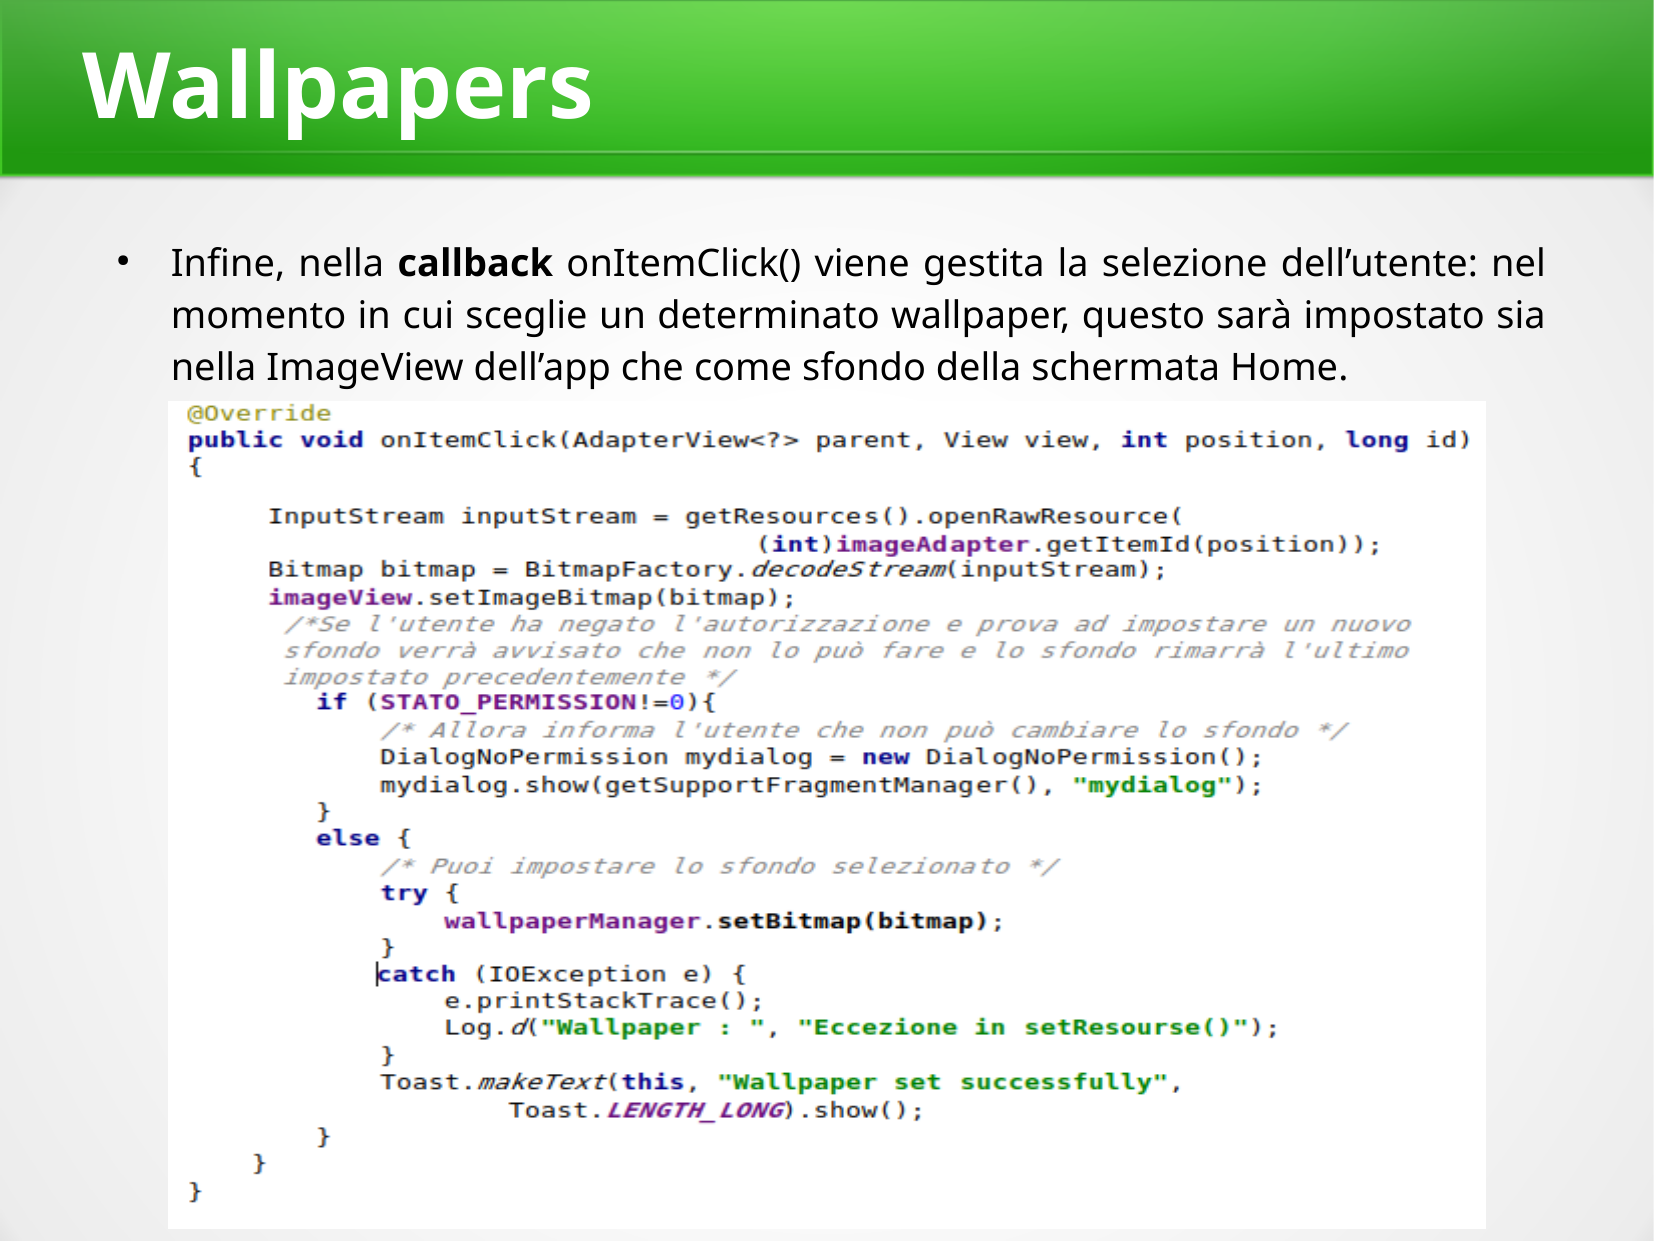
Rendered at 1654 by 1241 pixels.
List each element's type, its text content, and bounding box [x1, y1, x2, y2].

picture [0, 0, 1654, 1241]
title Wallpapers [82, 11, 1571, 154]
list Infine, nella callback onItemClick() viene gestita la selezione dell’utente: nel momento in cui sceglie un determinato wallpaper, questo sarà impostato sia nella ImageView dell’app che come sfondo della schermata Home. [106, 236, 1548, 473]
